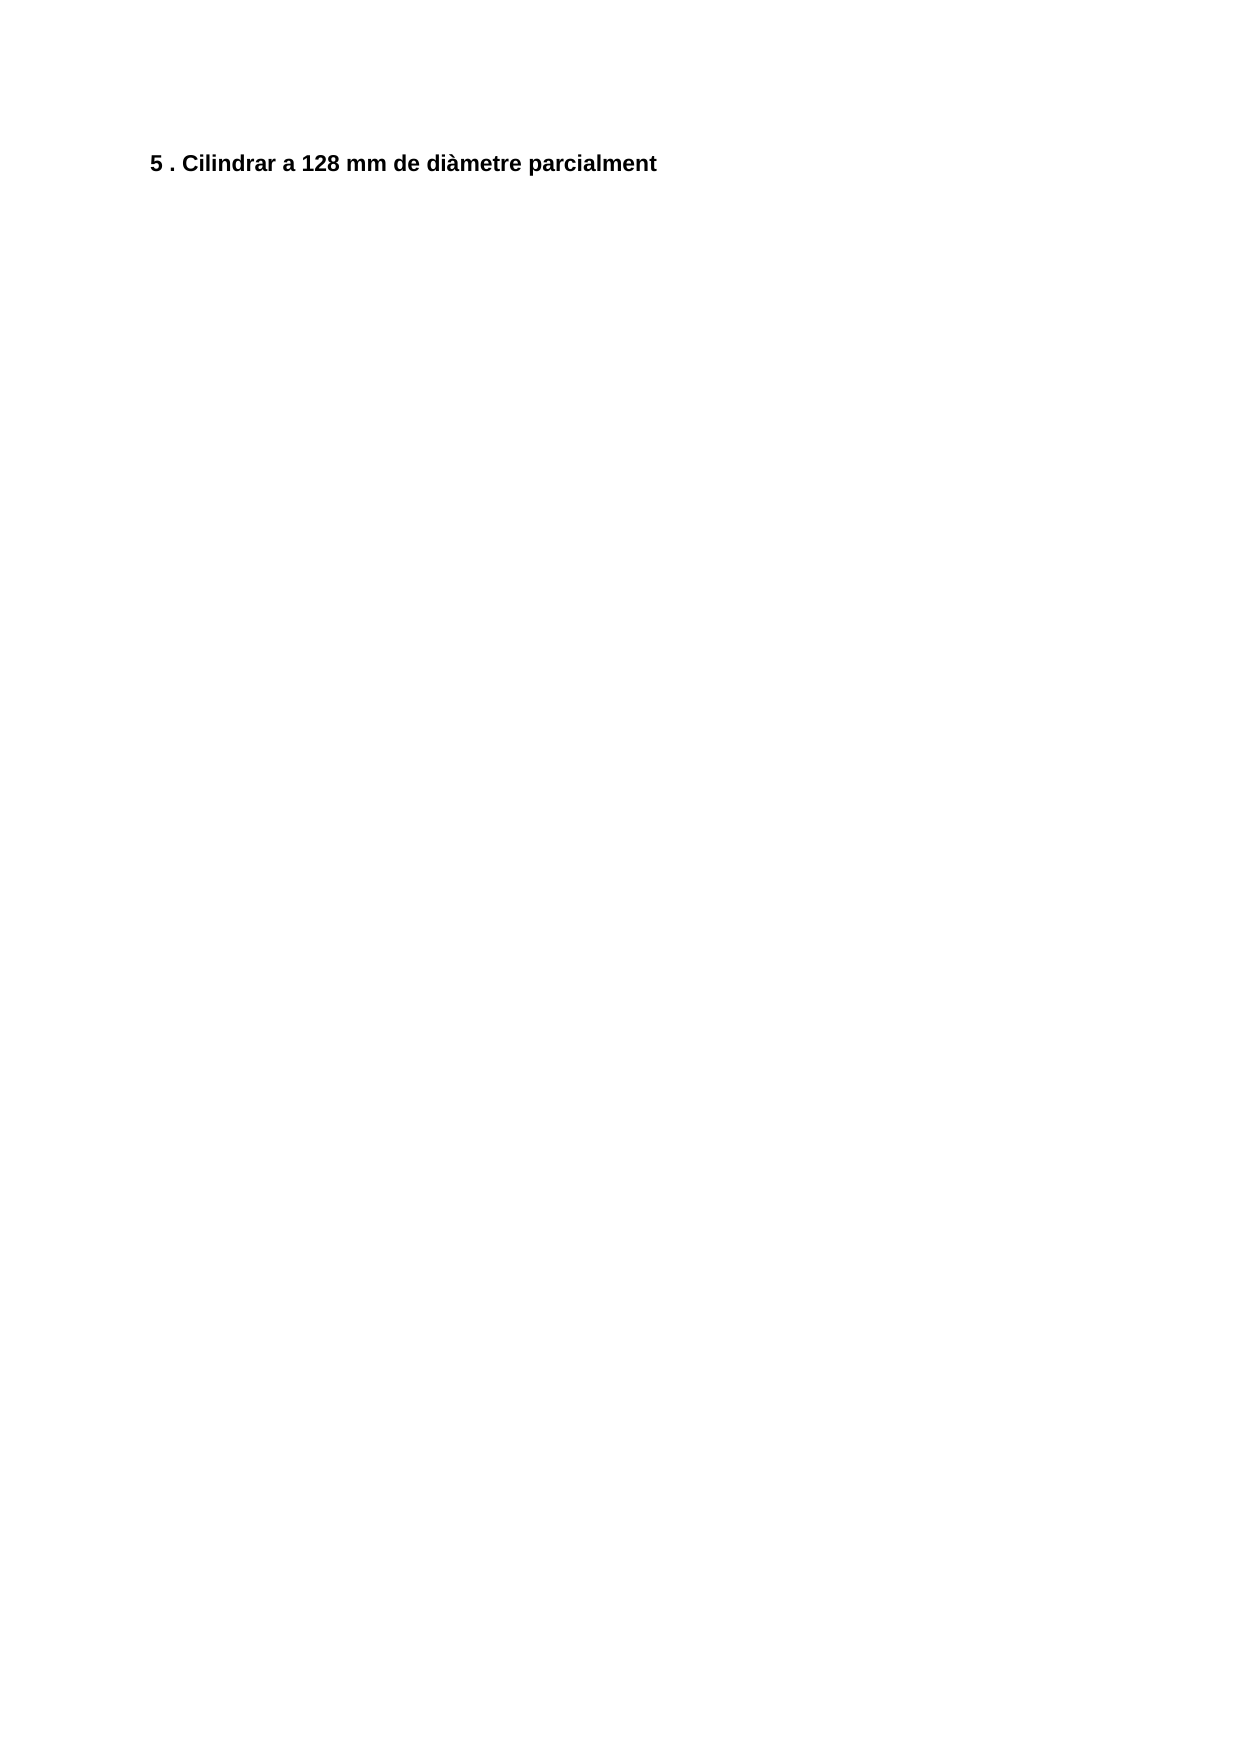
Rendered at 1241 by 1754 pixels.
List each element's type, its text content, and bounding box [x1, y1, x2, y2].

text 5 . Cilindrar a 128 mm de diàmetre parcialment [150, 150, 1090, 176]
